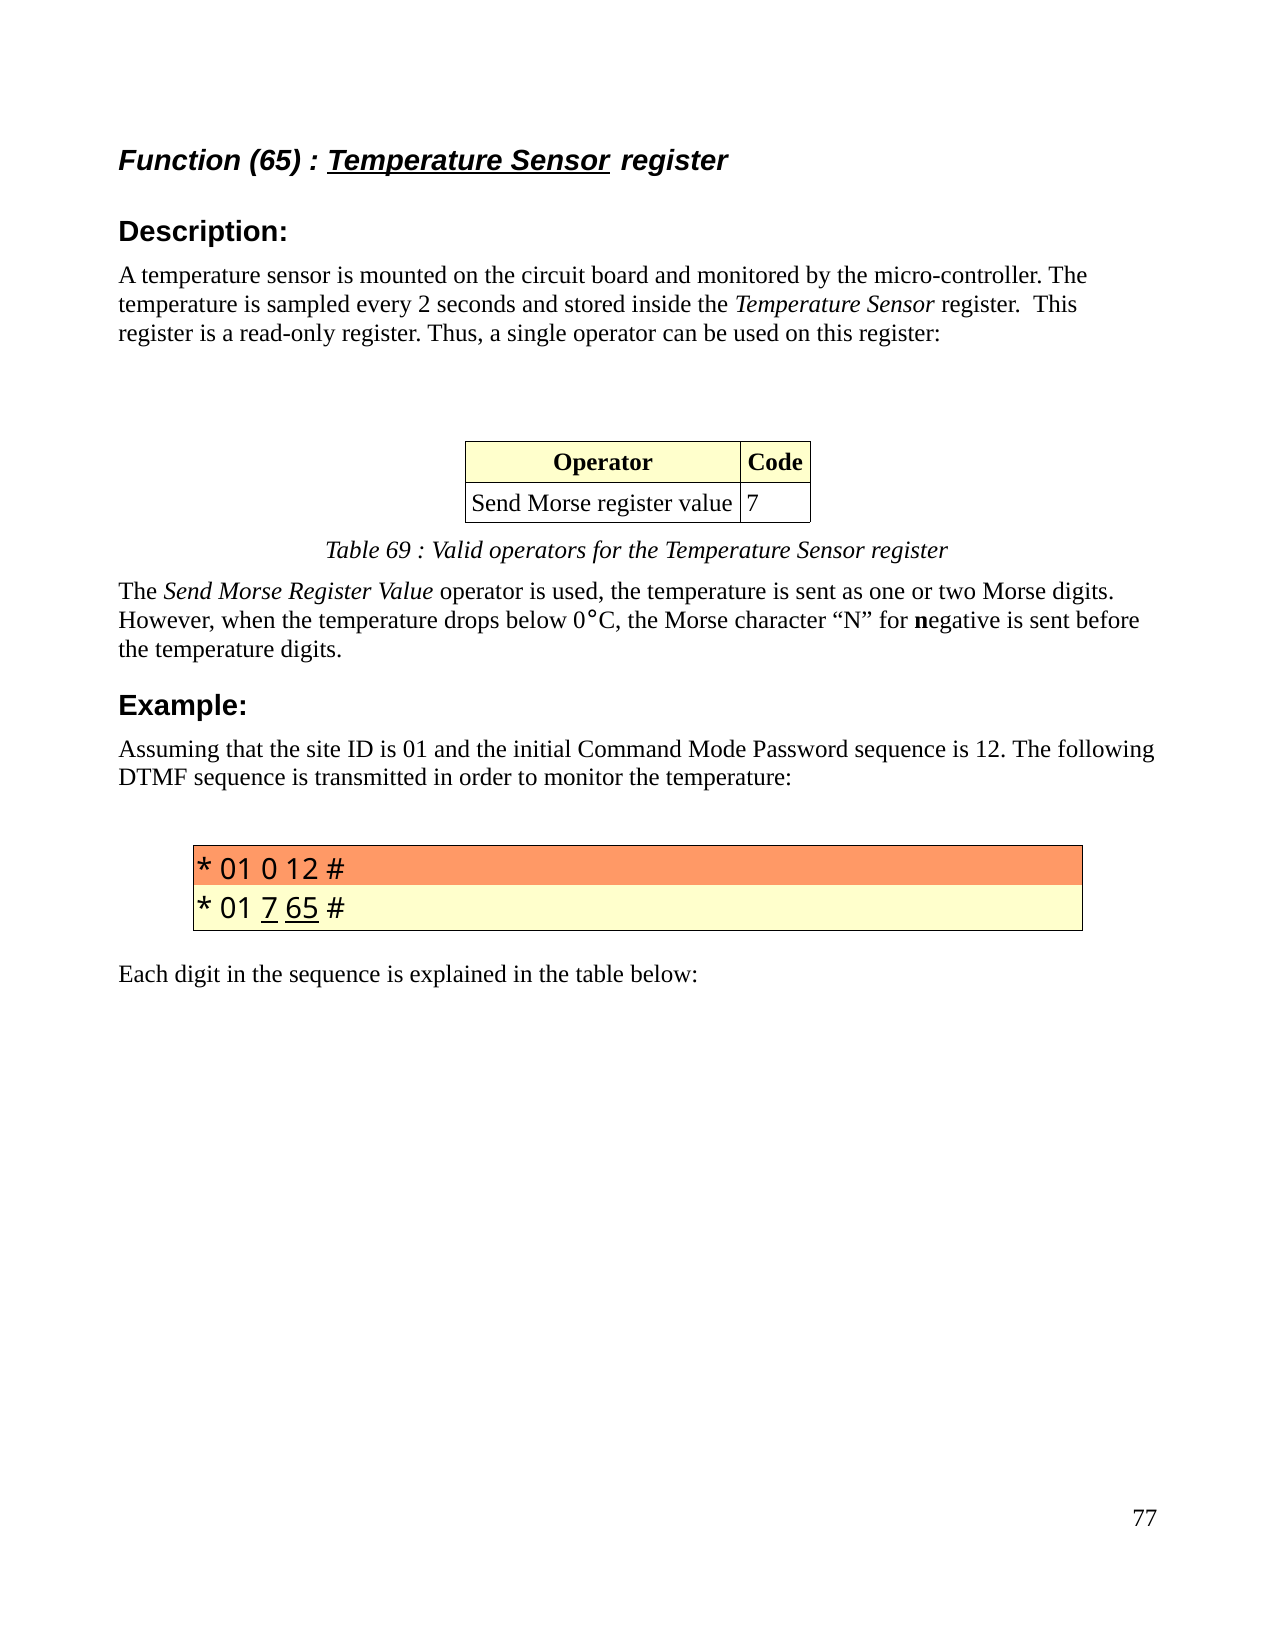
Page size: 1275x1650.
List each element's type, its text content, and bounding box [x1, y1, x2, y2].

text Assuming that the site ID is 01 and the initial Command Mode Password sequence is 12. The following DTMF sequence is transmitted in order to monitor the temperature: [118, 734, 1157, 791]
table_header Code [741, 442, 810, 482]
text * 01 0 12 # [194, 846, 1082, 885]
text Table 69 : Valid operators for the Temperature Sensor register [118, 535, 1157, 563]
subtitle Example: [118, 688, 1157, 721]
subtitle Function (65) : Temperature Sensor register [118, 143, 1157, 177]
text The Send Morse Register Value operator is used, the temperature is sent as one or two Morse digits. However, when the temperature drops below 0°C, the Morse character “N” for negative is sent before the temperature digits. [118, 576, 1157, 663]
text A temperature sensor is mounted on the circuit board and monitored by the micro-controller. The temperature is sampled every 2 seconds and stored inside the Temperature Sensor register. This register is a read-only register. Thus, a single operator can be used on this register: [118, 260, 1157, 346]
text * 01 7 65 # [194, 885, 1082, 930]
table_cell Send Morse register value [466, 483, 740, 522]
table_header Operator [466, 442, 740, 482]
subtitle Description: [118, 214, 1157, 248]
table_cell 7 [741, 483, 810, 522]
text Each digit in the sequence is explained in the table below: [118, 959, 1157, 988]
